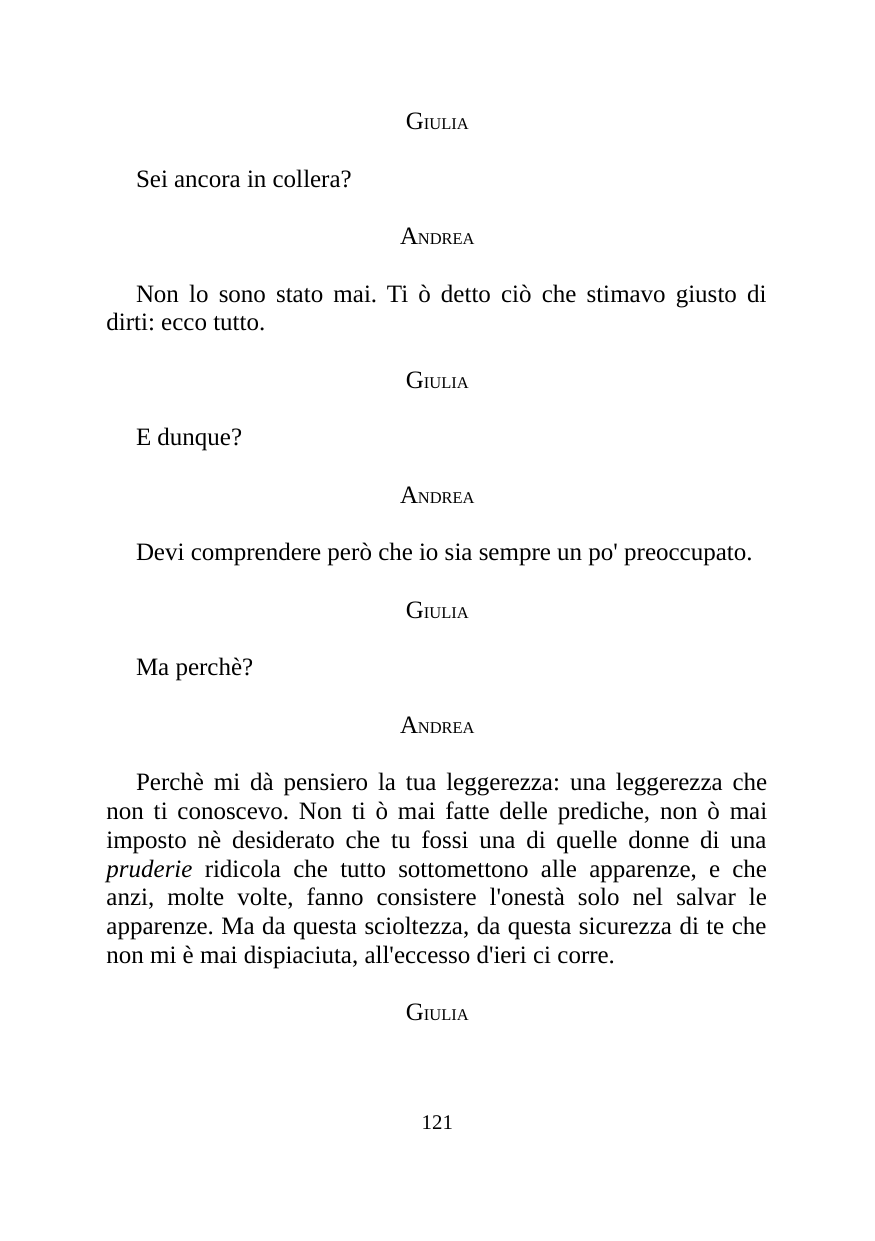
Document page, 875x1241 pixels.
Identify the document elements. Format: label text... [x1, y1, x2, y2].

text Giulia [106, 106, 768, 135]
text Sei ancora in collera? [106, 164, 768, 192]
text Devi comprendere però che io sia sempre un po' preoccupato. [106, 537, 768, 566]
text Perchè mi dà pensiero la tua leggerezza: una leggerezza che non ti conoscevo. Non ti ò mai fatte delle prediche, non ò mai imposto nè desiderato che tu fossi una di quelle donne di una pruderie ridicola che tutto sottomettono alle apparenze, e che anzi, molte volte, fanno consistere l'onestà solo nel salvar le apparenze. Ma da questa scioltezza, da questa sicurezza di te che non mi è mai dispiaciuta, all'eccesso d'ieri ci corre. [106, 767, 768, 969]
text Giulia [106, 997, 768, 1026]
text Giulia [106, 365, 768, 394]
text Giulia [106, 595, 768, 624]
text Andrea [106, 221, 768, 250]
text Non lo sono stato mai. Ti ò detto ciò che stimavo giusto di dirti: ecco tutto. [106, 279, 768, 336]
text Ma perchè? [106, 652, 768, 681]
text Andrea [106, 710, 768, 739]
text Andrea [106, 480, 768, 509]
text E dunque? [106, 422, 768, 451]
